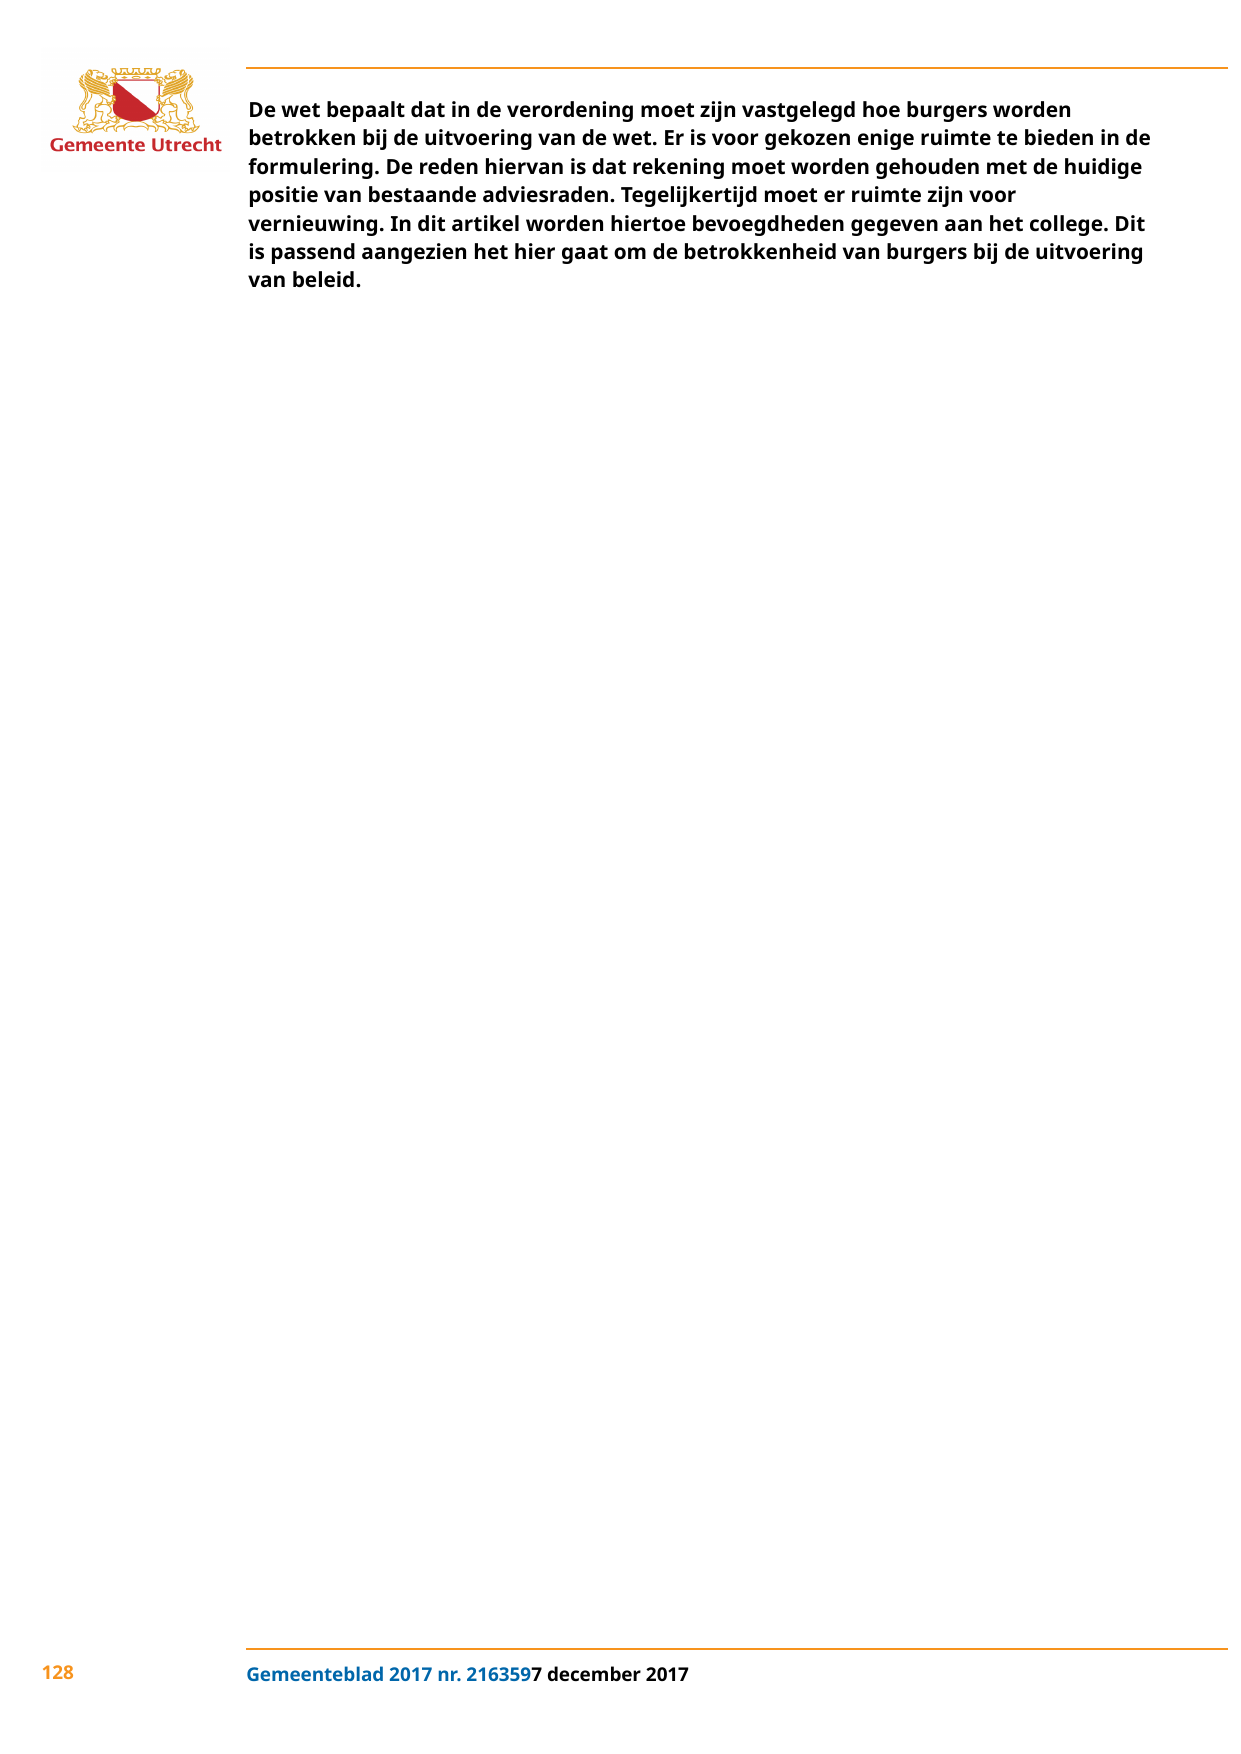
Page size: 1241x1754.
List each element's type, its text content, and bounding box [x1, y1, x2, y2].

text De wet bepaalt dat in de verordening moet zijn vastgelegd hoe burgers worden betrokken bij de uitvoering van de wet. Er is voor gekozen enige ruimte te bieden in de formulering. De reden hiervan is dat rekening moet worden gehouden met de huidige positie van bestaande adviesraden. Tegelijkertijd moet er ruimte zijn voor vernieuwing. In dit artikel worden hiertoe bevoegdheden gegeven aan het college. Dit is passend aangezien het hier gaat om de betrokkenheid van burgers bij de uitvoering van beleid. [248, 95, 1152, 294]
picture [41, 47, 231, 172]
